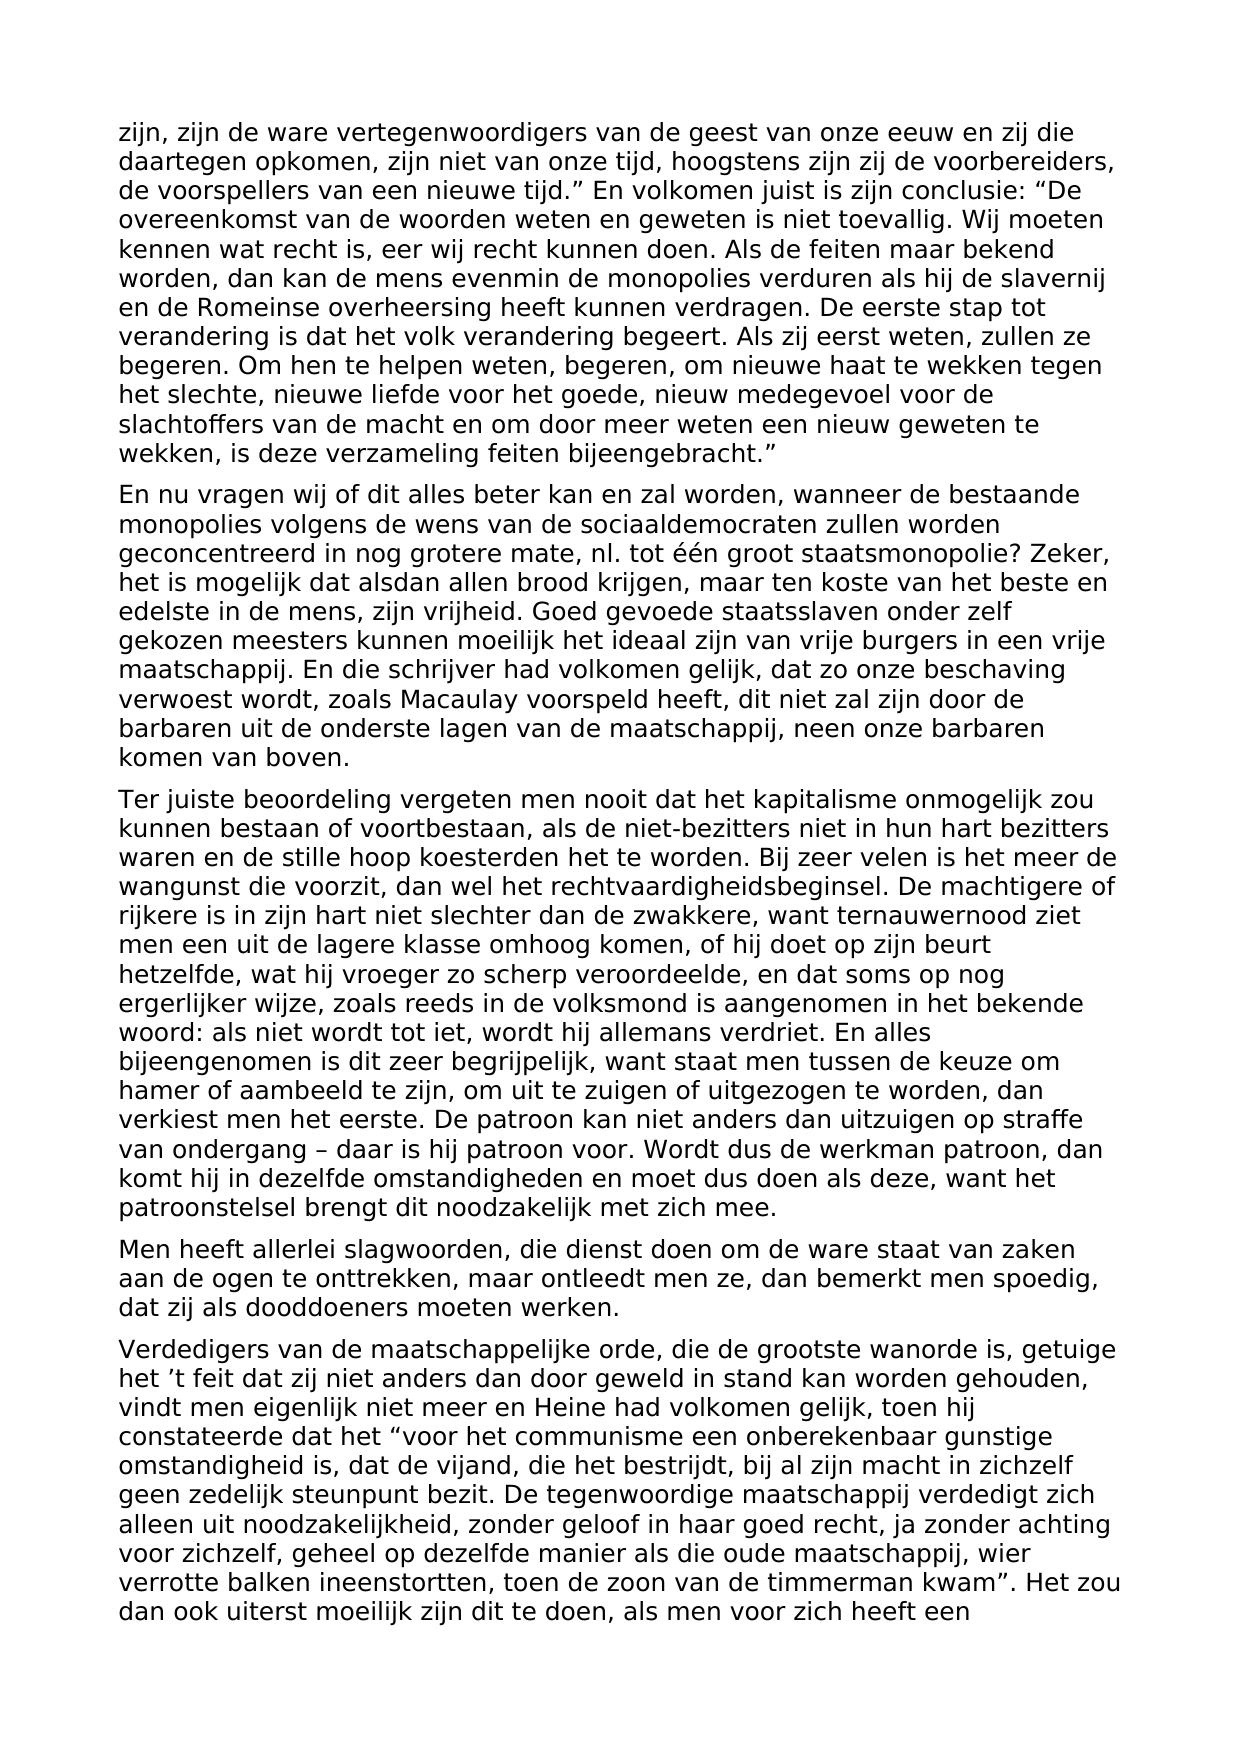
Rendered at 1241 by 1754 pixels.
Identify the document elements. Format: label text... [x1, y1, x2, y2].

text En nu vragen wij of dit alles beter kan en zal worden, wanneer de bestaande monopolies volgens de wens van de sociaaldemocraten zullen worden geconcentreerd in nog grotere mate, nl. tot één groot staatsmonopolie? Zeker, het is mogelijk dat alsdan allen brood krijgen, maar ten koste van het beste en edelste in de mens, zijn vrijheid. Goed gevoede staatsslaven onder zelf gekozen meesters kunnen moeilijk het ideaal zijn van vrije burgers in een vrije maatschappij. En die schrijver had volkomen gelijk, dat zo onze beschaving verwoest wordt, zoals Macaulay voorspeld heeft, dit niet zal zijn door de barbaren uit de onderste lagen van de maatschappij, neen onze barbaren komen van boven. [118, 481, 1122, 772]
text Men heeft allerlei slagwoorden, die dienst doen om de ware staat van zaken aan de ogen te onttrekken, maar ontleedt men ze, dan bemerkt men spoedig, dat zij als dooddoeners moeten werken. [118, 1235, 1122, 1322]
text Verdedigers van de maatschappelijke orde, die de grootste wanorde is, getuige het ’t feit dat zij niet anders dan door geweld in stand kan worden gehouden, vindt men eigenlijk niet meer en Heine had volkomen gelijk, toen hij constateerde dat het “voor het communisme een onberekenbaar gunstige omstandigheid is, dat de vijand, die het bestrijdt, bij al zijn macht in zichzelf geen zedelijk steunpunt bezit. De tegenwoordige maatschappij verdedigt zich alleen uit noodzakelijkheid, zonder geloof in haar goed recht, ja zonder achting voor zichzelf, geheel op dezelfde manier als die oude maatschappij, wier verrotte balken ineenstortten, toen de zoon van de timmerman kwam”. Het zou dan ook uiterst moeilijk zijn dit te doen, als men voor zich heeft een [118, 1335, 1122, 1626]
text Ter juiste beoordeling vergeten men nooit dat het kapitalisme onmogelijk zou kunnen bestaan of voortbestaan, als de niet-bezitters niet in hun hart bezitters waren en de stille hoop koesterden het te worden. Bij zeer velen is het meer de wangunst die voorzit, dan wel het rechtvaardigheidsbeginsel. De machtigere of rijkere is in zijn hart niet slechter dan de zwakkere, want ternauwernood ziet men een uit de lagere klasse omhoog komen, of hij doet op zijn beurt hetzelfde, wat hij vroeger zo scherp veroordeelde, en dat soms op nog ergerlijker wijze, zoals reeds in de volksmond is aangenomen in het bekende woord: als niet wordt tot iet, wordt hij allemans verdriet. En alles bijeengenomen is dit zeer begrijpelijk, want staat men tussen de keuze om hamer of aambeeld te zijn, om uit te zuigen of uitgezogen te worden, dan verkiest men het eerste. De patroon kan niet anders dan uitzuigen op straffe van ondergang – daar is hij patroon voor. Wordt dus de werkman patroon, dan komt hij in dezelfde omstandigheden en moet dus doen als deze, want het patroonstelsel brengt dit noodzakelijk met zich mee. [118, 785, 1122, 1222]
text zijn, zijn de ware vertegenwoordigers van de geest van onze eeuw en zij die daartegen opkomen, zijn niet van onze tijd, hoogstens zijn zij de voorbereiders, de voorspellers van een nieuwe tijd.” En volkomen juist is zijn conclusie: “De overeenkomst van de woorden weten en geweten is niet toevallig. Wij moeten kennen wat recht is, eer wij recht kunnen doen. Als de feiten maar bekend worden, dan kan de mens evenmin de monopolies verduren als hij de slavernij en de Romeinse overheersing heeft kunnen verdragen. De eerste stap tot verandering is dat het volk verandering begeert. Als zij eerst weten, zullen ze begeren. Om hen te helpen weten, begeren, om nieuwe haat te wekken tegen het slechte, nieuwe liefde voor het goede, nieuw medegevoel voor de slachtoffers van de macht en om door meer weten een nieuw geweten te wekken, is deze verzameling feiten bijeengebracht.” [118, 118, 1122, 468]
